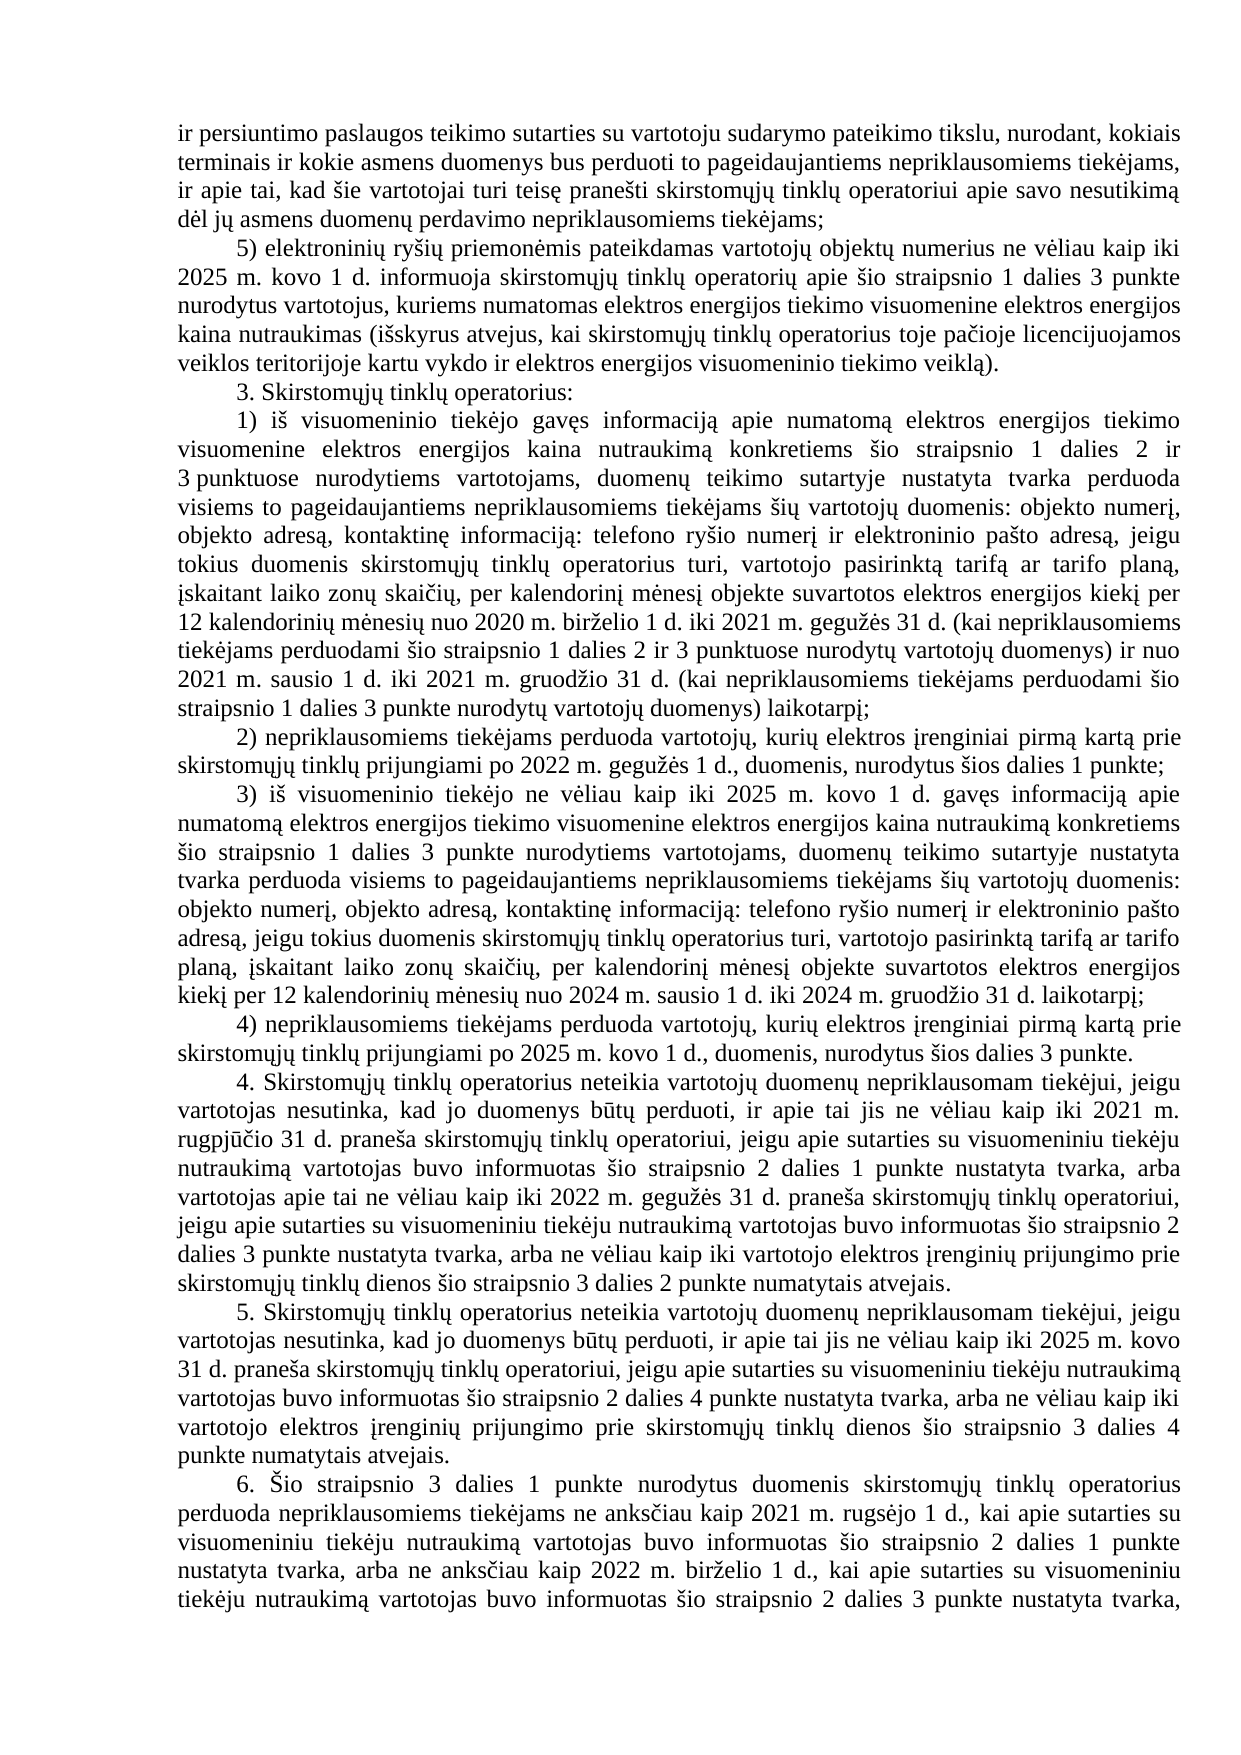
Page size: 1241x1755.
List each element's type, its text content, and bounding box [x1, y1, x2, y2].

text ir persiuntimo paslaugos teikimo sutarties su vartotoju sudarymo pateikimo tikslu, nurodant, kokiais terminais ir kokie asmens duomenys bus perduoti to pageidaujantiems nepriklausomiems tiekėjams, ir apie tai, kad šie vartotojai turi teisę pranešti skirstomųjų tinklų operatoriui apie savo nesutikimą dėl jų asmens duomenų perdavimo nepriklausomiems tiekėjams; [177, 118, 1181, 233]
text 2) nepriklausomiems tiekėjams perduoda vartotojų, kurių elektros įrenginiai pirmą kartą prie skirstomųjų tinklų prijungiami po 2022 m. gegužės 1 d., duomenis, nurodytus šios dalies 1 punkte; [177, 722, 1181, 779]
text 1) iš visuomeninio tiekėjo gavęs informaciją apie numatomą elektros energijos tiekimo visuomenine elektros energijos kaina nutraukimą konkretiems šio straipsnio 1 dalies 2 ir 3 punktuose nurodytiems vartotojams, duomenų teikimo sutartyje nustatyta tvarka perduoda visiems to pageidaujantiems nepriklausomiems tiekėjams šių vartotojų duomenis: objekto numerį, objekto adresą, kontaktinę informaciją: telefono ryšio numerį ir elektroninio pašto adresą, jeigu tokius duomenis skirstomųjų tinklų operatorius turi, vartotojo pasirinktą tarifą ar tarifo planą, įskaitant laiko zonų skaičių, per kalendorinį mėnesį objekte suvartotos elektros energijos kiekį per 12 kalendorinių mėnesių nuo 2020 m. birželio 1 d. iki 2021 m. gegužės 31 d. (kai nepriklausomiems tiekėjams perduodami šio straipsnio 1 dalies 2 ir 3 punktuose nurodytų vartotojų duomenys) ir nuo 2021 m. sausio 1 d. iki 2021 m. gruodžio 31 d. (kai nepriklausomiems tiekėjams perduodami šio straipsnio 1 dalies 3 punkte nurodytų vartotojų duomenys) laikotarpį; [177, 406, 1181, 722]
text 4. Skirstomųjų tinklų operatorius neteikia vartotojų duomenų nepriklausomam tiekėjui, jeigu vartotojas nesutinka, kad jo duomenys būtų perduoti, ir apie tai jis ne vėliau kaip iki 2021 m. rugpjūčio 31 d. praneša skirstomųjų tinklų operatoriui, jeigu apie sutarties su visuomeniniu tiekėju nutraukimą vartotojas buvo informuotas šio straipsnio 2 dalies 1 punkte nustatyta tvarka, arba vartotojas apie tai ne vėliau kaip iki 2022 m. gegužės 31 d. praneša skirstomųjų tinklų operatoriui, jeigu apie sutarties su visuomeniniu tiekėju nutraukimą vartotojas buvo informuotas šio straipsnio 2 dalies 3 punkte nustatyta tvarka, arba ne vėliau kaip iki vartotojo elektros įrenginių prijungimo prie skirstomųjų tinklų dienos šio straipsnio 3 dalies 2 punkte numatytais atvejais. [177, 1067, 1181, 1297]
text 4) nepriklausomiems tiekėjams perduoda vartotojų, kurių elektros įrenginiai pirmą kartą prie skirstomųjų tinklų prijungiami po 2025 m. kovo 1 d., duomenis, nurodytus šios dalies 3 punkte. [177, 1009, 1181, 1067]
text 5. Skirstomųjų tinklų operatorius neteikia vartotojų duomenų nepriklausomam tiekėjui, jeigu vartotojas nesutinka, kad jo duomenys būtų perduoti, ir apie tai jis ne vėliau kaip iki 2025 m. kovo 31 d. praneša skirstomųjų tinklų operatoriui, jeigu apie sutarties su visuomeniniu tiekėju nutraukimą vartotojas buvo informuotas šio straipsnio 2 dalies 4 punkte nustatyta tvarka, arba ne vėliau kaip iki vartotojo elektros įrenginių prijungimo prie skirstomųjų tinklų dienos šio straipsnio 3 dalies 4 punkte numatytais atvejais. [177, 1297, 1181, 1469]
text 6. Šio straipsnio 3 dalies 1 punkte nurodytus duomenis skirstomųjų tinklų operatorius perduoda nepriklausomiems tiekėjams ne anksčiau kaip 2021 m. rugsėjo 1 d., kai apie sutarties su visuomeniniu tiekėju nutraukimą vartotojas buvo informuotas šio straipsnio 2 dalies 1 punkte nustatyta tvarka, arba ne anksčiau kaip 2022 m. birželio 1 d., kai apie sutarties su visuomeniniu tiekėju nutraukimą vartotojas buvo informuotas šio straipsnio 2 dalies 3 punkte nustatyta tvarka, [177, 1469, 1181, 1613]
text 5) elektroninių ryšių priemonėmis pateikdamas vartotojų objektų numerius ne vėliau kaip iki 2025 m. kovo 1 d. informuoja skirstomųjų tinklų operatorių apie šio straipsnio 1 dalies 3 punkte nurodytus vartotojus, kuriems numatomas elektros energijos tiekimo visuomenine elektros energijos kaina nutraukimas (išskyrus atvejus, kai skirstomųjų tinklų operatorius toje pačioje licencijuojamos veiklos teritorijoje kartu vykdo ir elektros energijos visuomeninio tiekimo veiklą). [177, 233, 1181, 377]
text 3. Skirstomųjų tinklų operatorius: [177, 377, 1181, 406]
text 3) iš visuomeninio tiekėjo ne vėliau kaip iki 2025 m. kovo 1 d. gavęs informaciją apie numatomą elektros energijos tiekimo visuomenine elektros energijos kaina nutraukimą konkretiems šio straipsnio 1 dalies 3 punkte nurodytiems vartotojams, duomenų teikimo sutartyje nustatyta tvarka perduoda visiems to pageidaujantiems nepriklausomiems tiekėjams šių vartotojų duomenis: objekto numerį, objekto adresą, kontaktinę informaciją: telefono ryšio numerį ir elektroninio pašto adresą, jeigu tokius duomenis skirstomųjų tinklų operatorius turi, vartotojo pasirinktą tarifą ar tarifo planą, įskaitant laiko zonų skaičių, per kalendorinį mėnesį objekte suvartotos elektros energijos kiekį per 12 kalendorinių mėnesių nuo 2024 m. sausio 1 d. iki 2024 m. gruodžio 31 d. laikotarpį; [177, 779, 1181, 1009]
